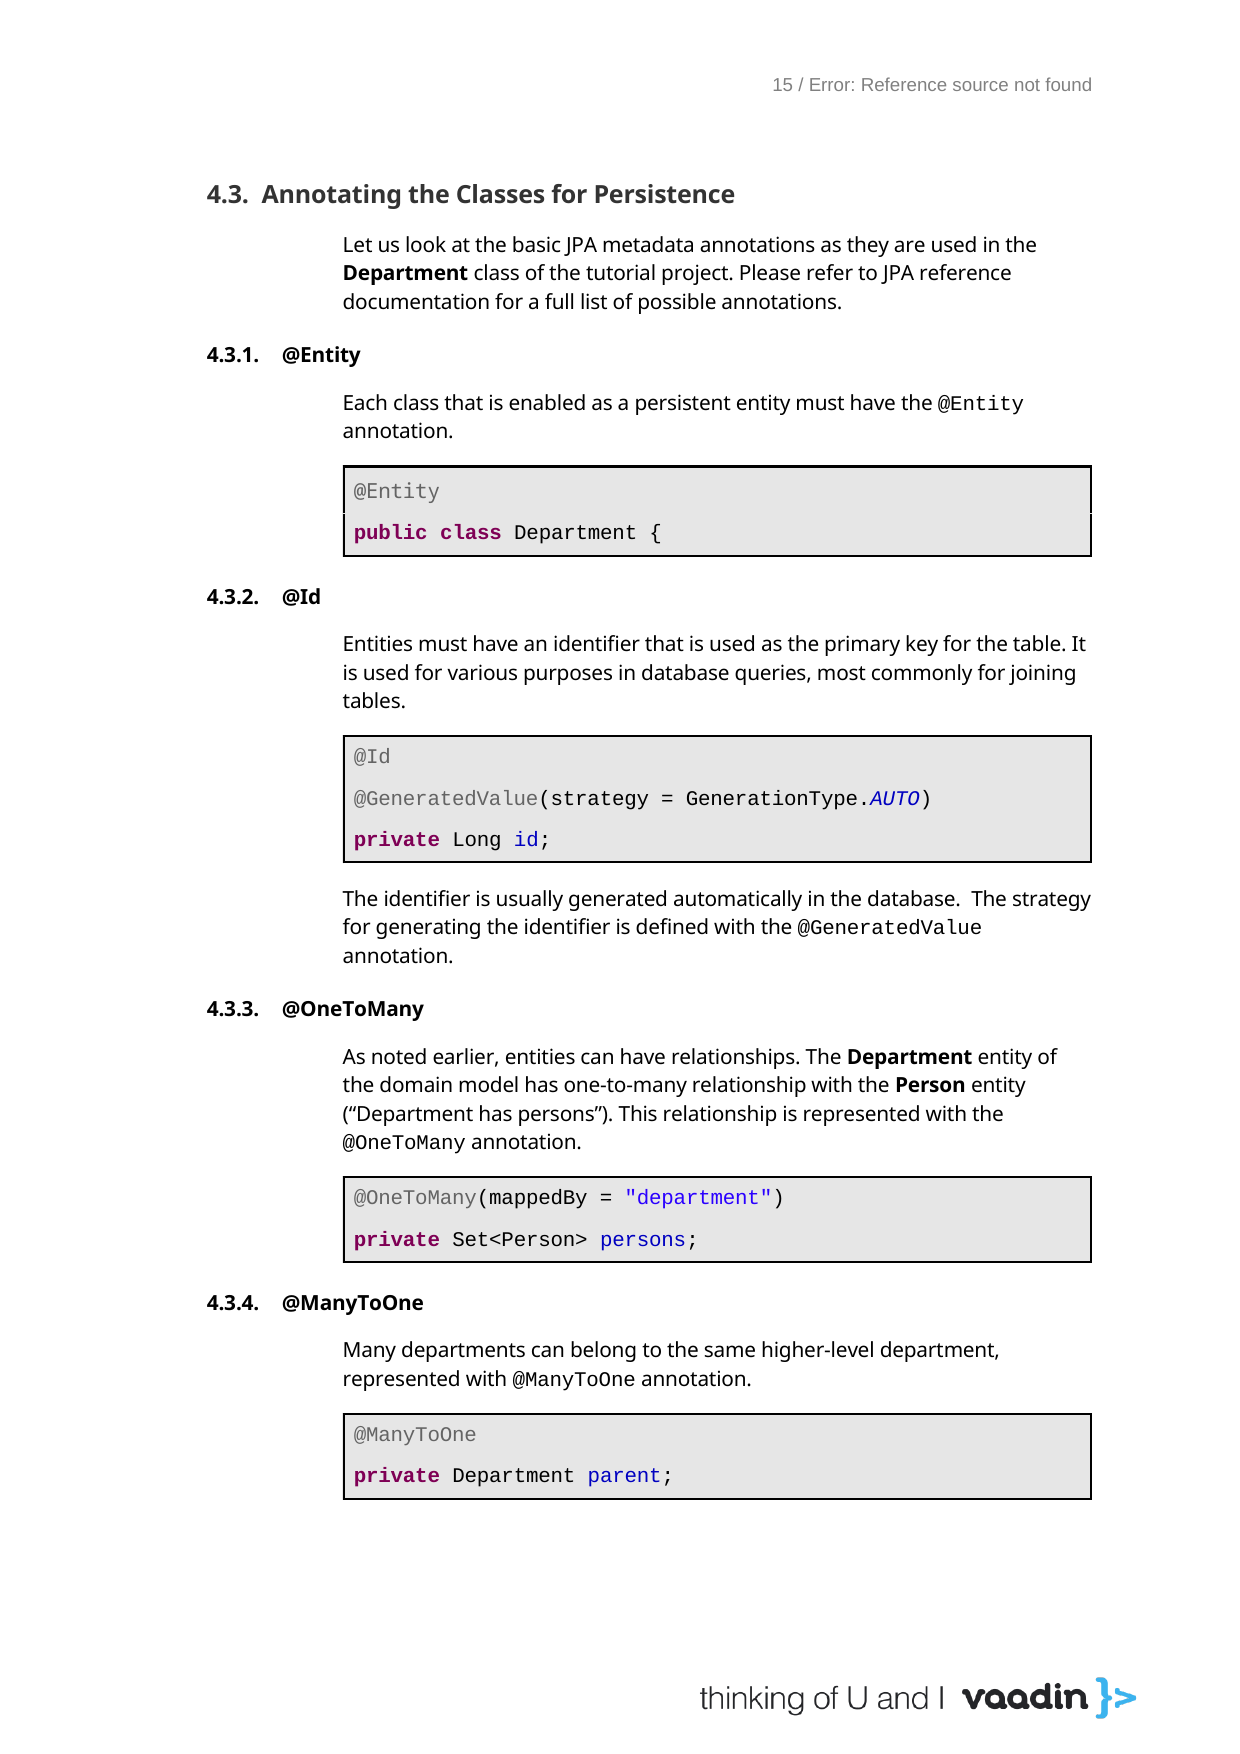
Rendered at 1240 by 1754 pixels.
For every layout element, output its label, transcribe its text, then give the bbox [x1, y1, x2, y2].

text private Set<Person> persons; [345, 1220, 1090, 1261]
text private Long id; [345, 820, 1090, 861]
picture [699, 1673, 1139, 1721]
text Many departments can belong to the same higher-level department, represented with @ManyToOne annotation. [342, 1335, 1092, 1392]
text @GeneratedValue(strategy = GenerationType.AUTO) [345, 779, 1090, 820]
text Let us look at the basic JPA metadata annotations as they are used in the Department class of the tutorial project. Please refer to JPA reference documentation for a full list of possible annotations. [342, 230, 1092, 315]
text @ManyToOne [345, 1415, 1090, 1456]
text @Id [345, 737, 1090, 779]
subtitle @OneToMany [207, 994, 1092, 1023]
text Entities must have an identifier that is used as the primary key for the table. It is used for various purposes in database queries, most commonly for joining tables. [342, 629, 1092, 714]
text The identifier is usually generated automatically in the database. The strategy for generating the identifier is defined with the @GeneratedValue annotation. [342, 884, 1092, 969]
text public class Department { [344, 513, 1091, 555]
text @Entity [345, 468, 1090, 513]
text private Department parent; [345, 1456, 1090, 1498]
text As noted earlier, entities can have relationships. The Department entity of the domain model has one-to-many relationship with the Person entity (“Department has persons”). This relationship is represented with the @OneToMany annotation. [342, 1042, 1092, 1156]
subtitle Annotating the Classes for Persistence [207, 177, 1092, 211]
text @OneToMany(mappedBy = "department") [345, 1178, 1090, 1220]
subtitle @Id [207, 582, 1092, 610]
subtitle @Entity [207, 340, 1092, 369]
subtitle @ManyToOne [207, 1288, 1092, 1317]
text Each class that is enabled as a persistent entity must have the @Entity annotation. [342, 388, 1092, 445]
